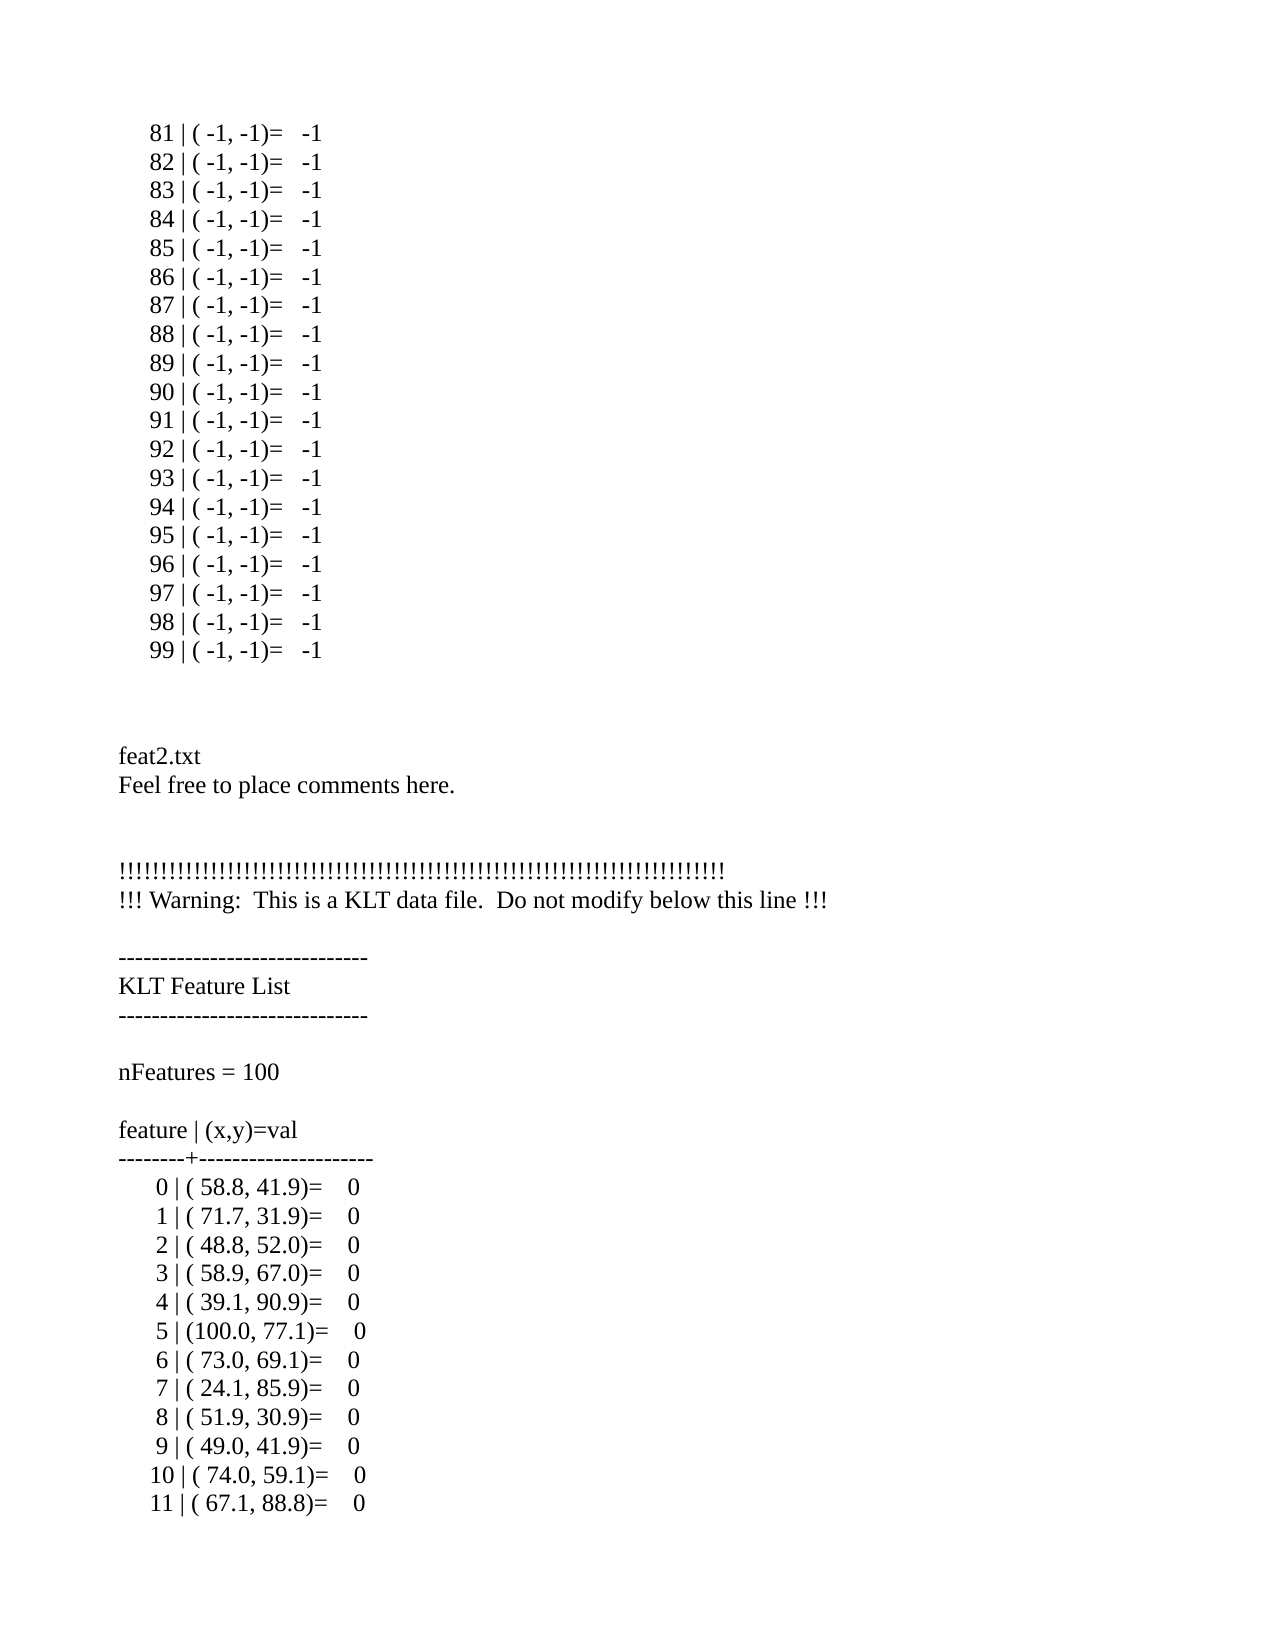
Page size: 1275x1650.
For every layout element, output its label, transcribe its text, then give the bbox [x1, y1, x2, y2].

text nFeatures = 100 [118, 1057, 1157, 1086]
text feat2.txt [118, 741, 1157, 770]
text 7 | ( 24.1, 85.9)= 0 [118, 1373, 1157, 1402]
text 10 | ( 74.0, 59.1)= 0 [118, 1460, 1157, 1488]
text 3 | ( 58.9, 67.0)= 0 [118, 1258, 1157, 1287]
text 5 | (100.0, 77.1)= 0 [118, 1316, 1157, 1345]
text 90 | ( -1, -1)= -1 [118, 377, 1157, 406]
text 94 | ( -1, -1)= -1 [118, 492, 1157, 521]
text 88 | ( -1, -1)= -1 [118, 319, 1157, 348]
text 85 | ( -1, -1)= -1 [118, 233, 1157, 262]
text 89 | ( -1, -1)= -1 [118, 348, 1157, 377]
text 87 | ( -1, -1)= -1 [118, 291, 1157, 319]
text 82 | ( -1, -1)= -1 [118, 147, 1157, 176]
text 97 | ( -1, -1)= -1 [118, 578, 1157, 607]
text 6 | ( 73.0, 69.1)= 0 [118, 1345, 1157, 1373]
text 0 | ( 58.8, 41.9)= 0 [118, 1172, 1157, 1201]
text 84 | ( -1, -1)= -1 [118, 204, 1157, 233]
text feature | (x,y)=val [118, 1115, 1157, 1143]
text KLT Feature List [118, 971, 1157, 1000]
text 99 | ( -1, -1)= -1 [118, 636, 1157, 664]
text --------+--------------------- [118, 1143, 1157, 1172]
text ------------------------------ [118, 1000, 1157, 1028]
text 91 | ( -1, -1)= -1 [118, 406, 1157, 434]
text 8 | ( 51.9, 30.9)= 0 [118, 1402, 1157, 1431]
text 9 | ( 49.0, 41.9)= 0 [118, 1431, 1157, 1460]
text 83 | ( -1, -1)= -1 [118, 176, 1157, 204]
text 11 | ( 67.1, 88.8)= 0 [118, 1488, 1157, 1517]
text 4 | ( 39.1, 90.9)= 0 [118, 1287, 1157, 1316]
text 92 | ( -1, -1)= -1 [118, 434, 1157, 463]
text Feel free to place comments here. [118, 770, 1157, 798]
text 93 | ( -1, -1)= -1 [118, 463, 1157, 492]
text 95 | ( -1, -1)= -1 [118, 521, 1157, 549]
text 1 | ( 71.7, 31.9)= 0 [118, 1201, 1157, 1230]
text 81 | ( -1, -1)= -1 [118, 118, 1157, 147]
text 98 | ( -1, -1)= -1 [118, 607, 1157, 636]
text 2 | ( 48.8, 52.0)= 0 [118, 1230, 1157, 1258]
text !!! Warning: This is a KLT data file. Do not modify below this line !!! [118, 885, 1157, 913]
text 96 | ( -1, -1)= -1 [118, 549, 1157, 578]
text !!!!!!!!!!!!!!!!!!!!!!!!!!!!!!!!!!!!!!!!!!!!!!!!!!!!!!!!!!!!!!!!!!!!!!!!! [118, 856, 1157, 885]
text 86 | ( -1, -1)= -1 [118, 262, 1157, 291]
text ------------------------------ [118, 942, 1157, 971]
